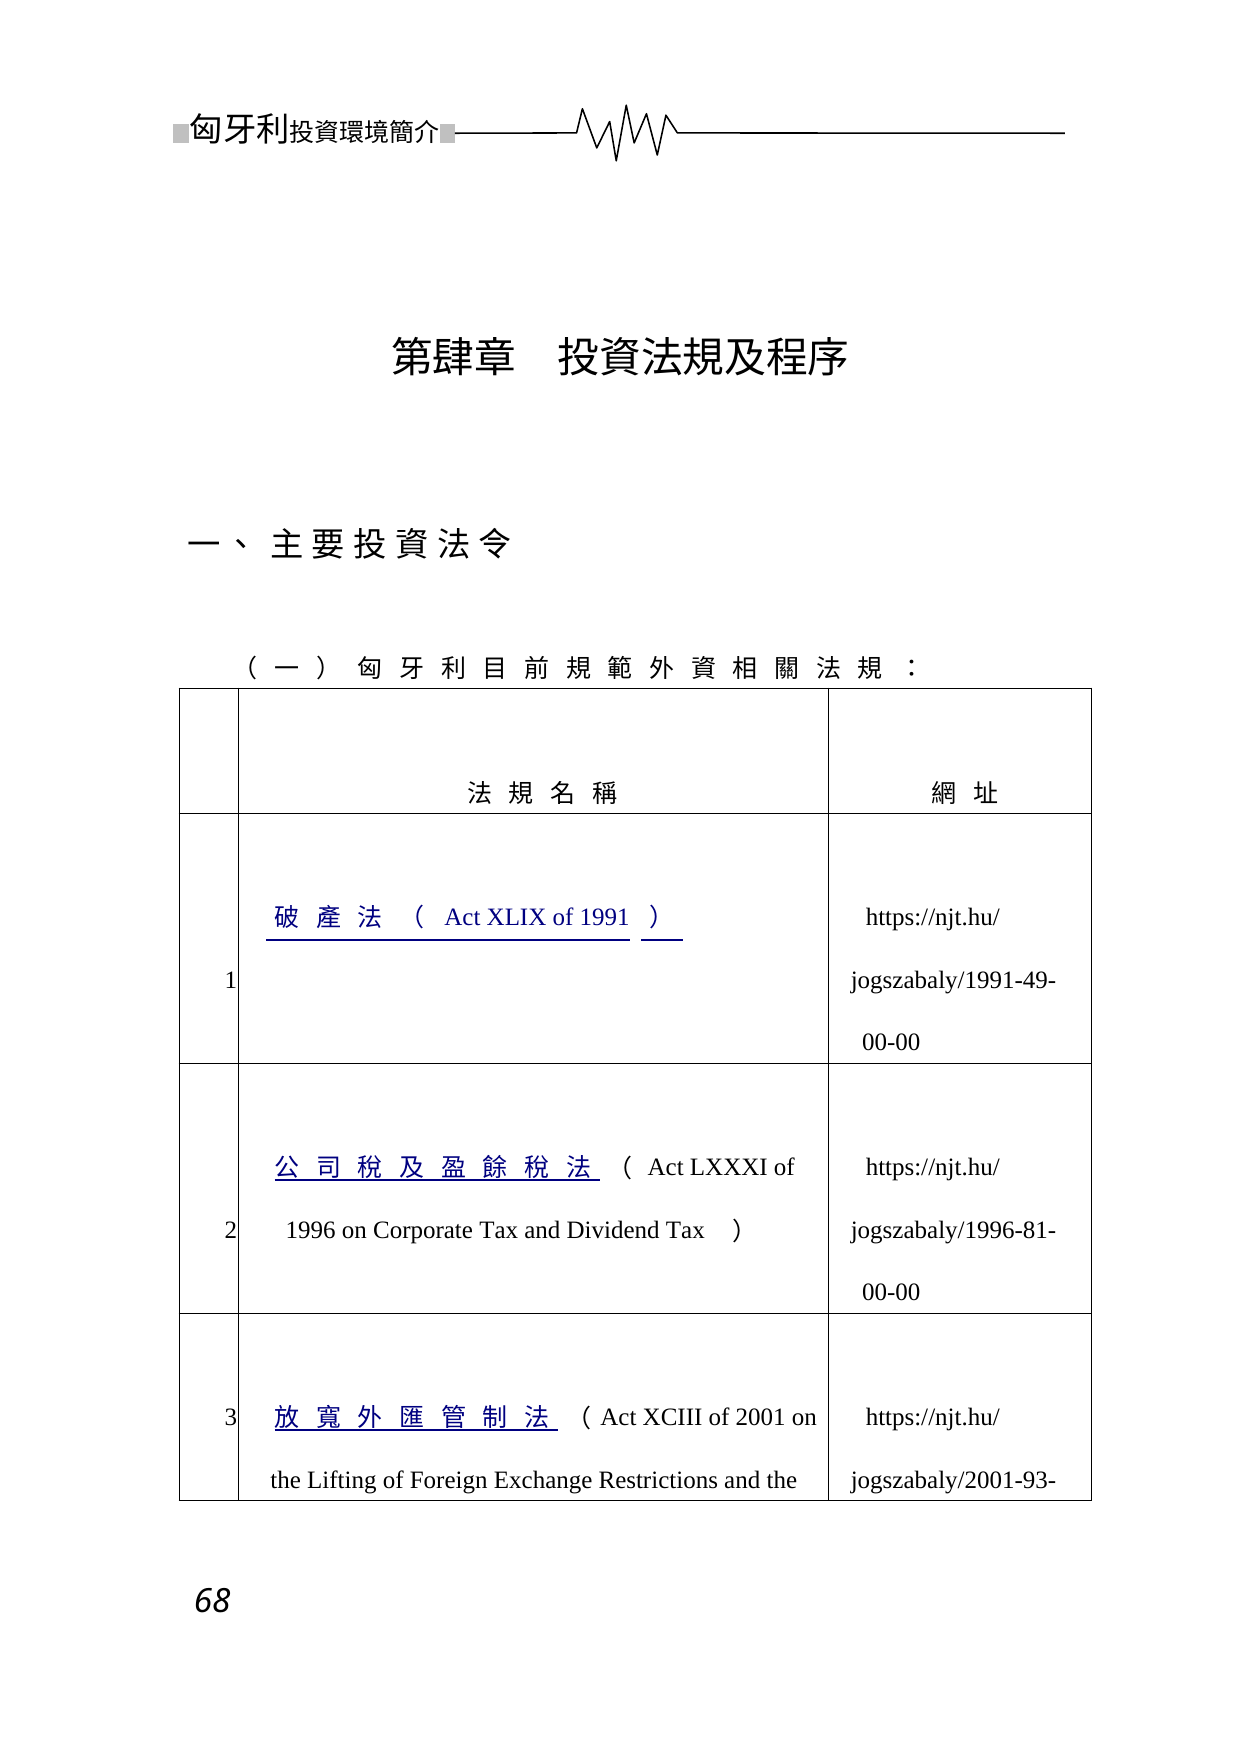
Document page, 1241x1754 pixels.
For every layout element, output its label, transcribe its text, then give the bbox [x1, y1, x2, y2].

table_cell 1 [180, 814, 238, 1063]
table_cell 破產法（Act XLIX of 1991） [239, 814, 828, 1063]
table_header 法規名稱 [239, 689, 828, 813]
table_header 網址 [829, 689, 1091, 813]
text （一）匈牙利目前規範外資相關法規： [207, 625, 1058, 688]
table_header [180, 689, 238, 813]
table_cell 3 [180, 1314, 238, 1500]
table_cell https://njt.hu/jogszabaly/1991-49-00-00 [829, 814, 1091, 1063]
table_cell https://njt.hu/jogszabaly/1996-81-00-00 [829, 1064, 1091, 1313]
table_cell 放寬外匯管制法（Act XCIII of 2001 on the Lifting of Foreign Exchange Restrictions and the [239, 1314, 828, 1500]
table_cell 2 [180, 1064, 238, 1313]
text 一、主要投資法令 [183, 500, 1058, 563]
table_cell https://njt.hu/jogszabaly/2001-93- [829, 1314, 1091, 1500]
table_cell 公司稅及盈餘稅法（Act LXXXI of 1996 on Corporate Tax and Dividend Tax） [239, 1064, 828, 1313]
text 第肆章 投資法規及程序 [183, 313, 1058, 375]
